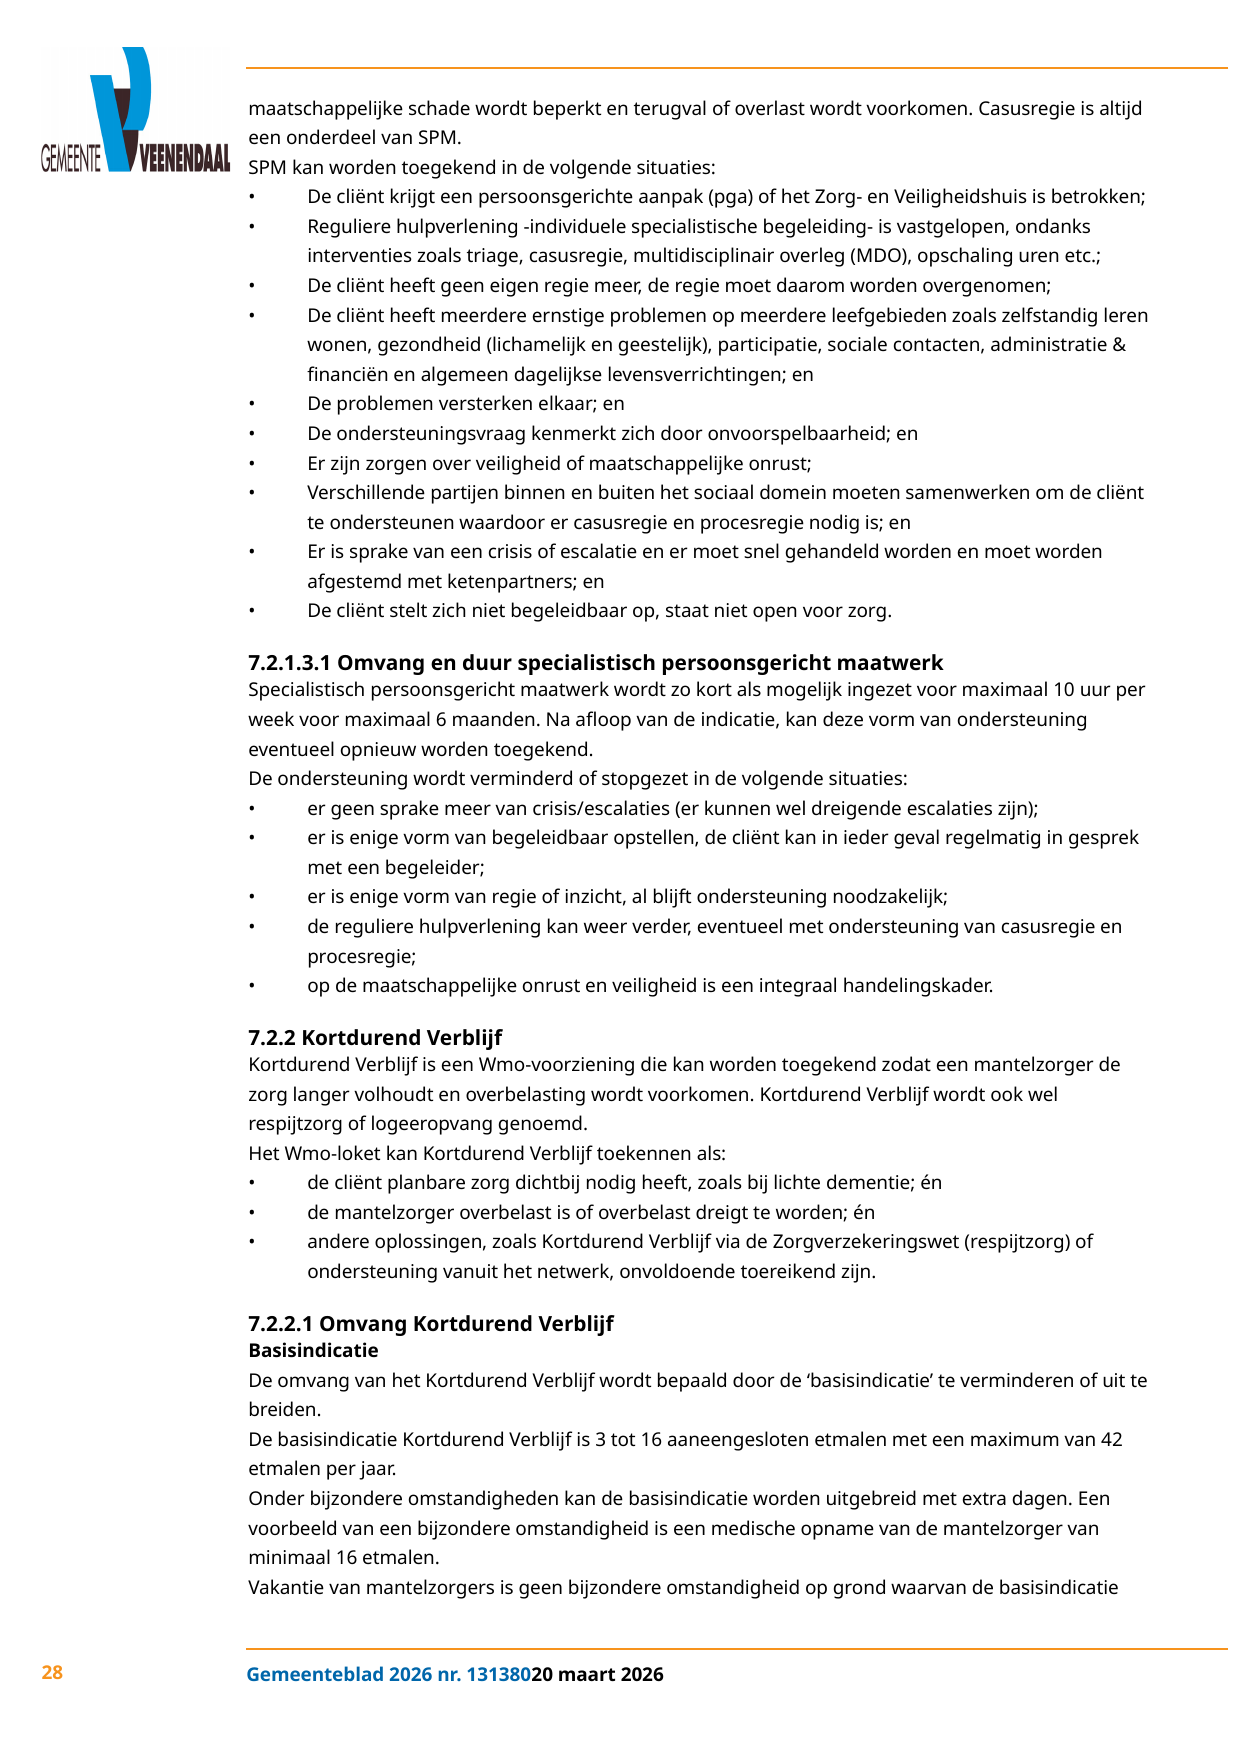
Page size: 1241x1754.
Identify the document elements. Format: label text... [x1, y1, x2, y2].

list Verschillende partijen binnen en buiten het sociaal domein moeten samenwerken om de cliënt te ondersteunen waardoor er casusregie en procesregie nodig is; en [248, 479, 1152, 535]
list De cliënt heeft geen eigen regie meer, de regie moet daarom worden overgenomen; [248, 272, 1152, 298]
list er geen sprake meer van crisis/escalaties (er kunnen wel dreigende escalaties zijn); [248, 795, 1152, 821]
text Specialistisch persoonsgericht maatwerk wordt zo kort als mogelijk ingezet voor maximaal 10 uur per week voor maximaal 6 maanden. Na afloop van de indicatie, kan deze vorm van ondersteuning eventueel opnieuw worden toegekend. [248, 677, 1152, 761]
list De problemen versterken elkaar; en [248, 391, 1152, 416]
text 7.2.2 Kortdurend Verblijf [248, 1023, 1152, 1051]
list De cliënt krijgt een persoonsgerichte aanpak (pga) of het Zorg- en Veiligheidshuis is betrokken; [248, 183, 1152, 209]
picture [41, 47, 130, 172]
text 7.2.1.3.1 Omvang en duur specialistisch persoonsgericht maatwerk [248, 648, 1152, 677]
list De cliënt stelt zich niet begeleidbaar op, staat niet open voor zorg. [248, 598, 1152, 623]
text Onder bijzondere omstandigheden kan de basisindicatie worden uitgebreid met extra dagen. Een voorbeeld van een bijzondere omstandigheid is een medische opname van de mantelzorger van minimaal 16 etmalen. [248, 1485, 1152, 1570]
list Er is sprake van een crisis of escalatie en er moet snel gehandeld worden en moet worden afgestemd met ketenpartners; en [248, 538, 1152, 594]
picture [123, 47, 231, 172]
list Reguliere hulpverlening -individuele specialistische begeleiding- is vastgelopen, ondanks interventies zoals triage, casusregie, multidisciplinair overleg (MDO), opschaling uren etc.; [248, 213, 1152, 268]
list er is enige vorm van begeleidbaar opstellen, de cliënt kan in ieder geval regelmatig in gesprek met een begeleider; [248, 824, 1152, 880]
list de reguliere hulpverlening kan weer verder, eventueel met ondersteuning van casusregie en procesregie; [248, 913, 1152, 968]
list andere oplossingen, zoals Kortdurend Verblijf via de Zorgverzekeringswet (respijtzorg) of ondersteuning vanuit het netwerk, onvoldoende toereikend zijn. [248, 1229, 1152, 1284]
list de mantelzorger overbelast is of overbelast dreigt te worden; én [248, 1199, 1152, 1225]
text 7.2.2.1 Omvang Kortdurend Verblijf [248, 1309, 1152, 1337]
list er is enige vorm van regie of inzicht, al blijft ondersteuning noodzakelijk; [248, 884, 1152, 909]
list De cliënt heeft meerdere ernstige problemen op meerdere leefgebieden zoals zelfstandig leren wonen, gezondheid (lichamelijk en geestelijk), participatie, sociale contacten, administratie & financiën en algemeen dagelijkse levensverrichtingen; en [248, 302, 1152, 387]
text De basisindicatie Kortdurend Verblijf is 3 tot 16 aaneengesloten etmalen met een maximum van 42 etmalen per jaar. [248, 1426, 1152, 1481]
list Er zijn zorgen over veiligheid of maatschappelijke onrust; [248, 450, 1152, 476]
text De ondersteuning wordt verminderd of stopgezet in de volgende situaties: [248, 765, 1152, 791]
text SPM kan worden toegekend in de volgende situaties: [248, 154, 1152, 180]
text Het Wmo-loket kan Kortdurend Verblijf toekennen als: [248, 1140, 1152, 1166]
text Vakantie van mantelzorgers is geen bijzondere omstandigheid op grond waarvan de basisindicatie [248, 1574, 1152, 1599]
text Basisindicatie [248, 1337, 1152, 1363]
list de cliënt planbare zorg dichtbij nodig heeft, zoals bij lichte dementie; én [248, 1169, 1152, 1195]
list De ondersteuningsvraag kenmerkt zich door onvoorspelbaarheid; en [248, 420, 1152, 446]
text maatschappelijke schade wordt beperkt en terugval of overlast wordt voorkomen. Casusregie is altijd een onderdeel van SPM. [248, 95, 1152, 150]
list op de maatschappelijke onrust en veiligheid is een integraal handelingskader. [248, 972, 1152, 998]
text Kortdurend Verblijf is een Wmo-voorziening die kan worden toegekend zodat een mantelzorger de zorg langer volhoudt en overbelasting wordt voorkomen. Kortdurend Verblijf wordt ook wel respijtzorg of logeeropvang genoemd. [248, 1051, 1152, 1136]
text De omvang van het Kortdurend Verblijf wordt bepaald door de ‘basisindicatie’ te verminderen of uit te breiden. [248, 1367, 1152, 1422]
